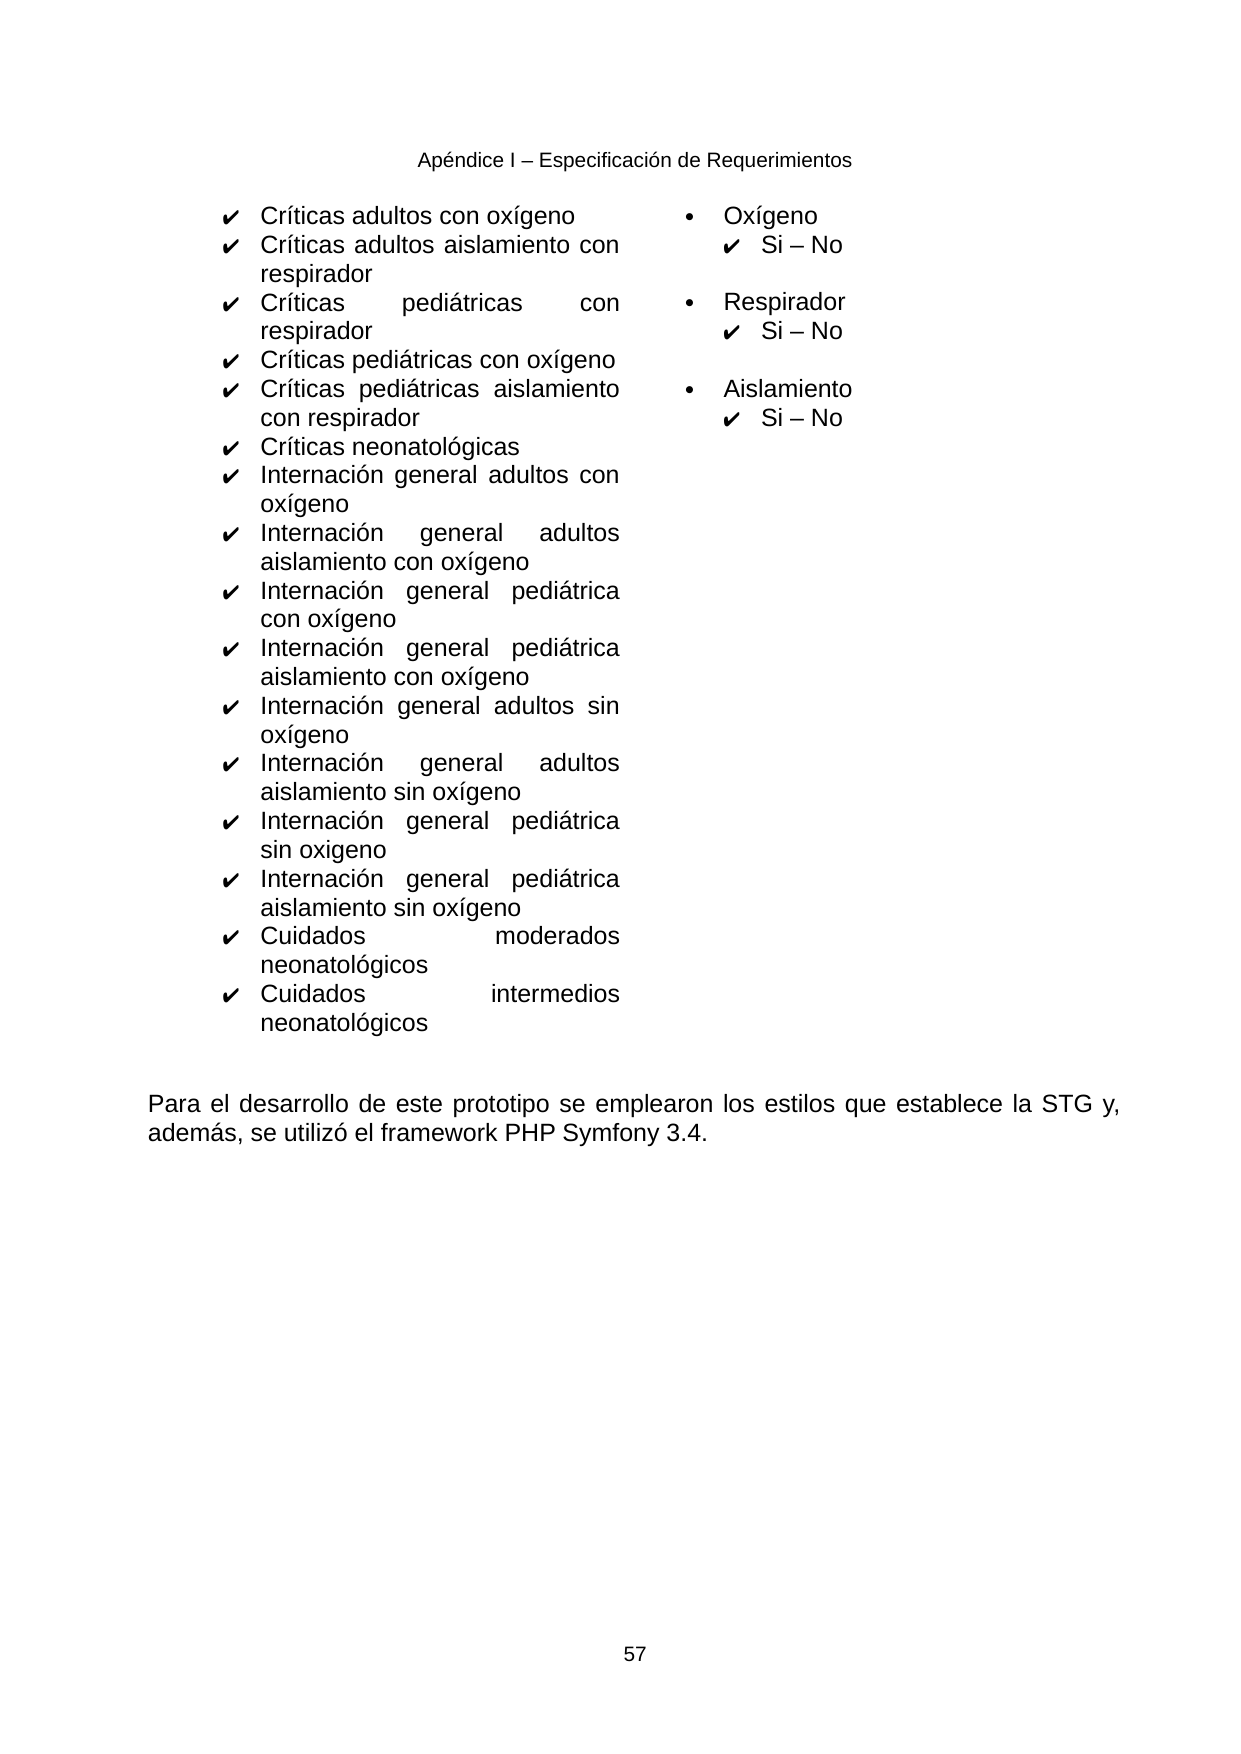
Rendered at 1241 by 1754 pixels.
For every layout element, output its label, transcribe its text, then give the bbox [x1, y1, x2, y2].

list Críticas neonatológicas [223, 432, 620, 460]
list Aislamiento [686, 374, 1122, 402]
list Internación general pediátrica aislamiento sin oxígeno [223, 864, 620, 921]
list Si – No [723, 230, 1122, 259]
list Críticas pediátricas con oxígeno [223, 345, 620, 374]
list Internación general adultos con oxígeno [223, 460, 620, 518]
text Para el desarrollo de este prototipo se emplearon los estilos que establece la STG y, además, se utilizó el framework PHP Symfony 3.4. [148, 1089, 1122, 1147]
list Respirador [686, 287, 1122, 316]
list Cuidados intermedios neonatológicos [223, 979, 620, 1036]
list Internación general pediátrica con oxígeno [223, 576, 620, 633]
list Internación general pediátrica aislamiento con oxígeno [223, 633, 620, 691]
list Internación general adultos aislamiento con oxígeno [223, 518, 620, 576]
list Internación general adultos aislamiento sin oxígeno [223, 748, 620, 806]
list Críticas adultos con oxígeno [223, 201, 620, 230]
list Cuidados moderados neonatológicos [223, 921, 620, 979]
list Si – No [723, 402, 1122, 431]
list Críticas pediátricas con respirador [223, 287, 620, 345]
list Críticas adultos aislamiento con respirador [223, 230, 620, 287]
list Internación general adultos sin oxígeno [223, 691, 620, 748]
list Críticas pediátricas aislamiento con respirador [223, 374, 620, 432]
list Oxígeno [686, 201, 1122, 230]
list Si – No [723, 316, 1122, 345]
list Internación general pediátrica sin oxigeno [223, 806, 620, 864]
